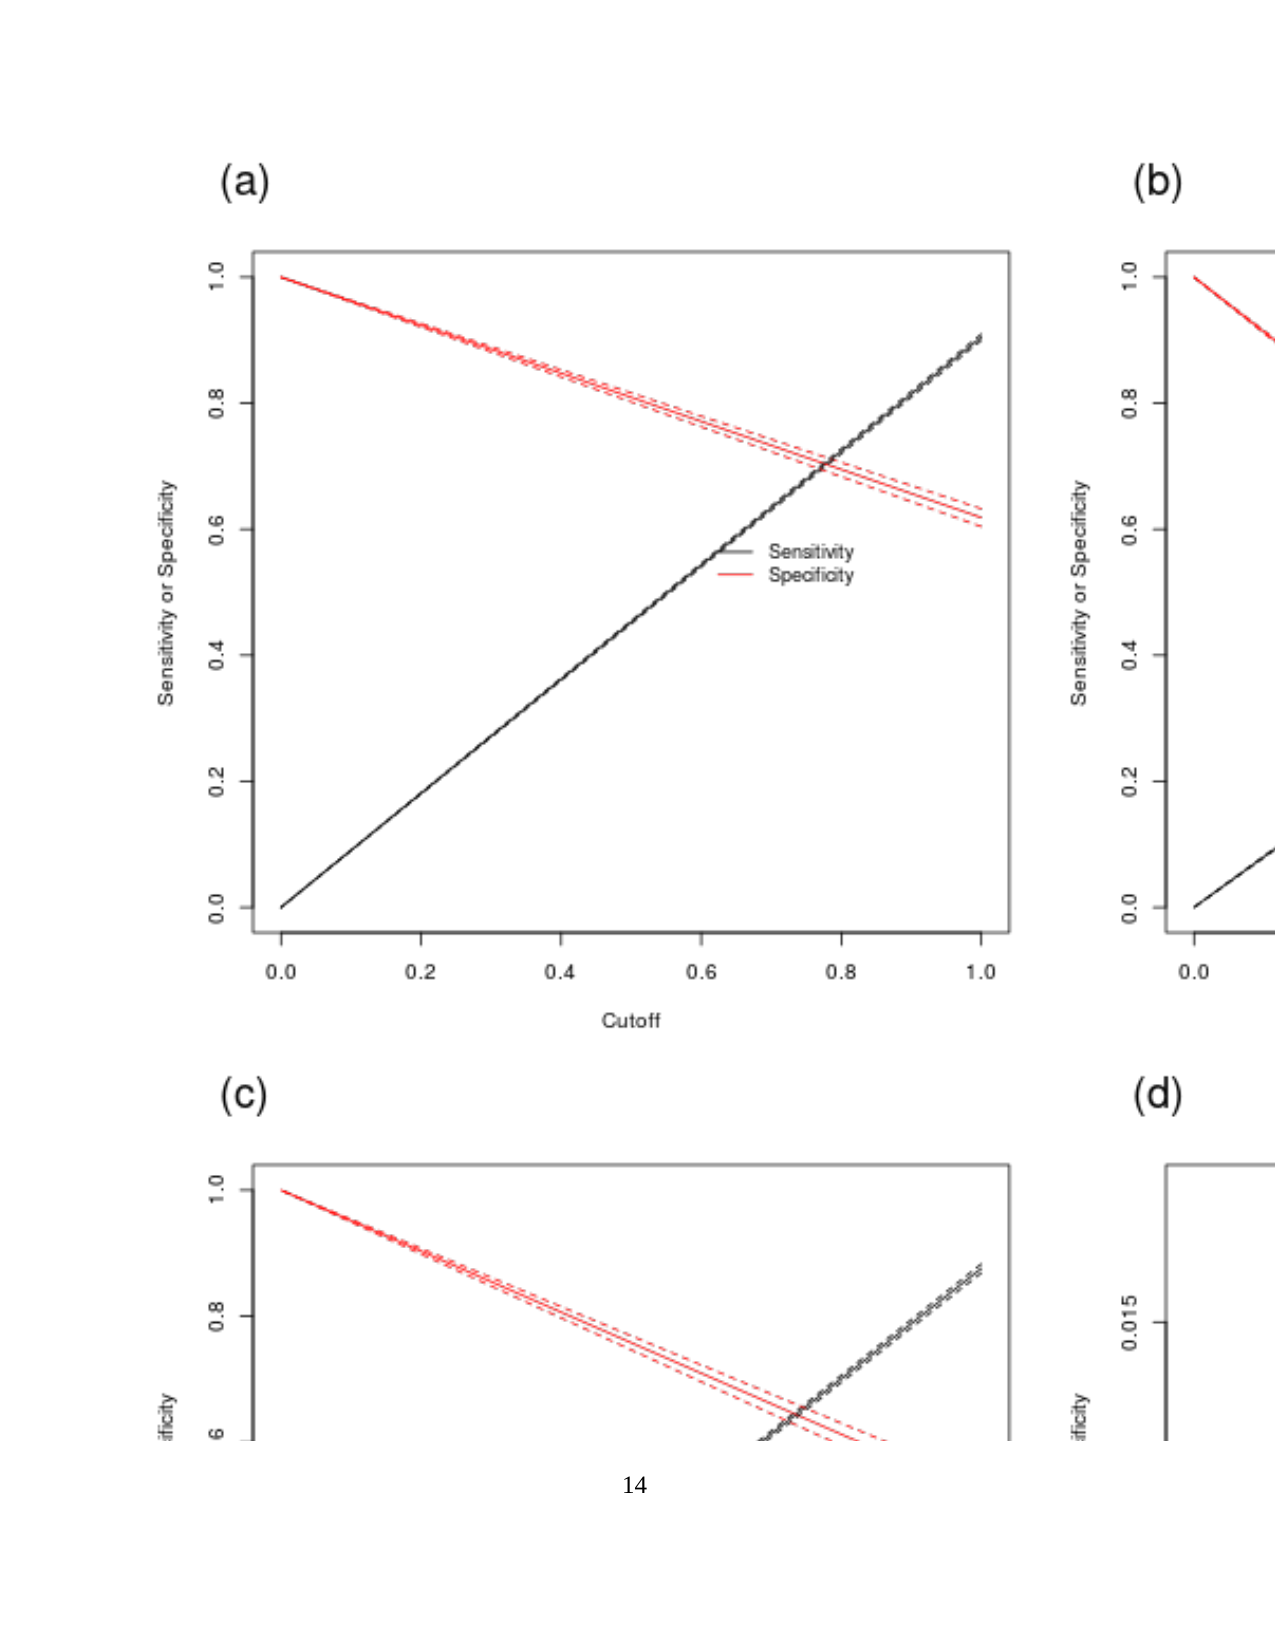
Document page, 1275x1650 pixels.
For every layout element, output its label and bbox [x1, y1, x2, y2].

picture [150, 150, 1275, 1441]
